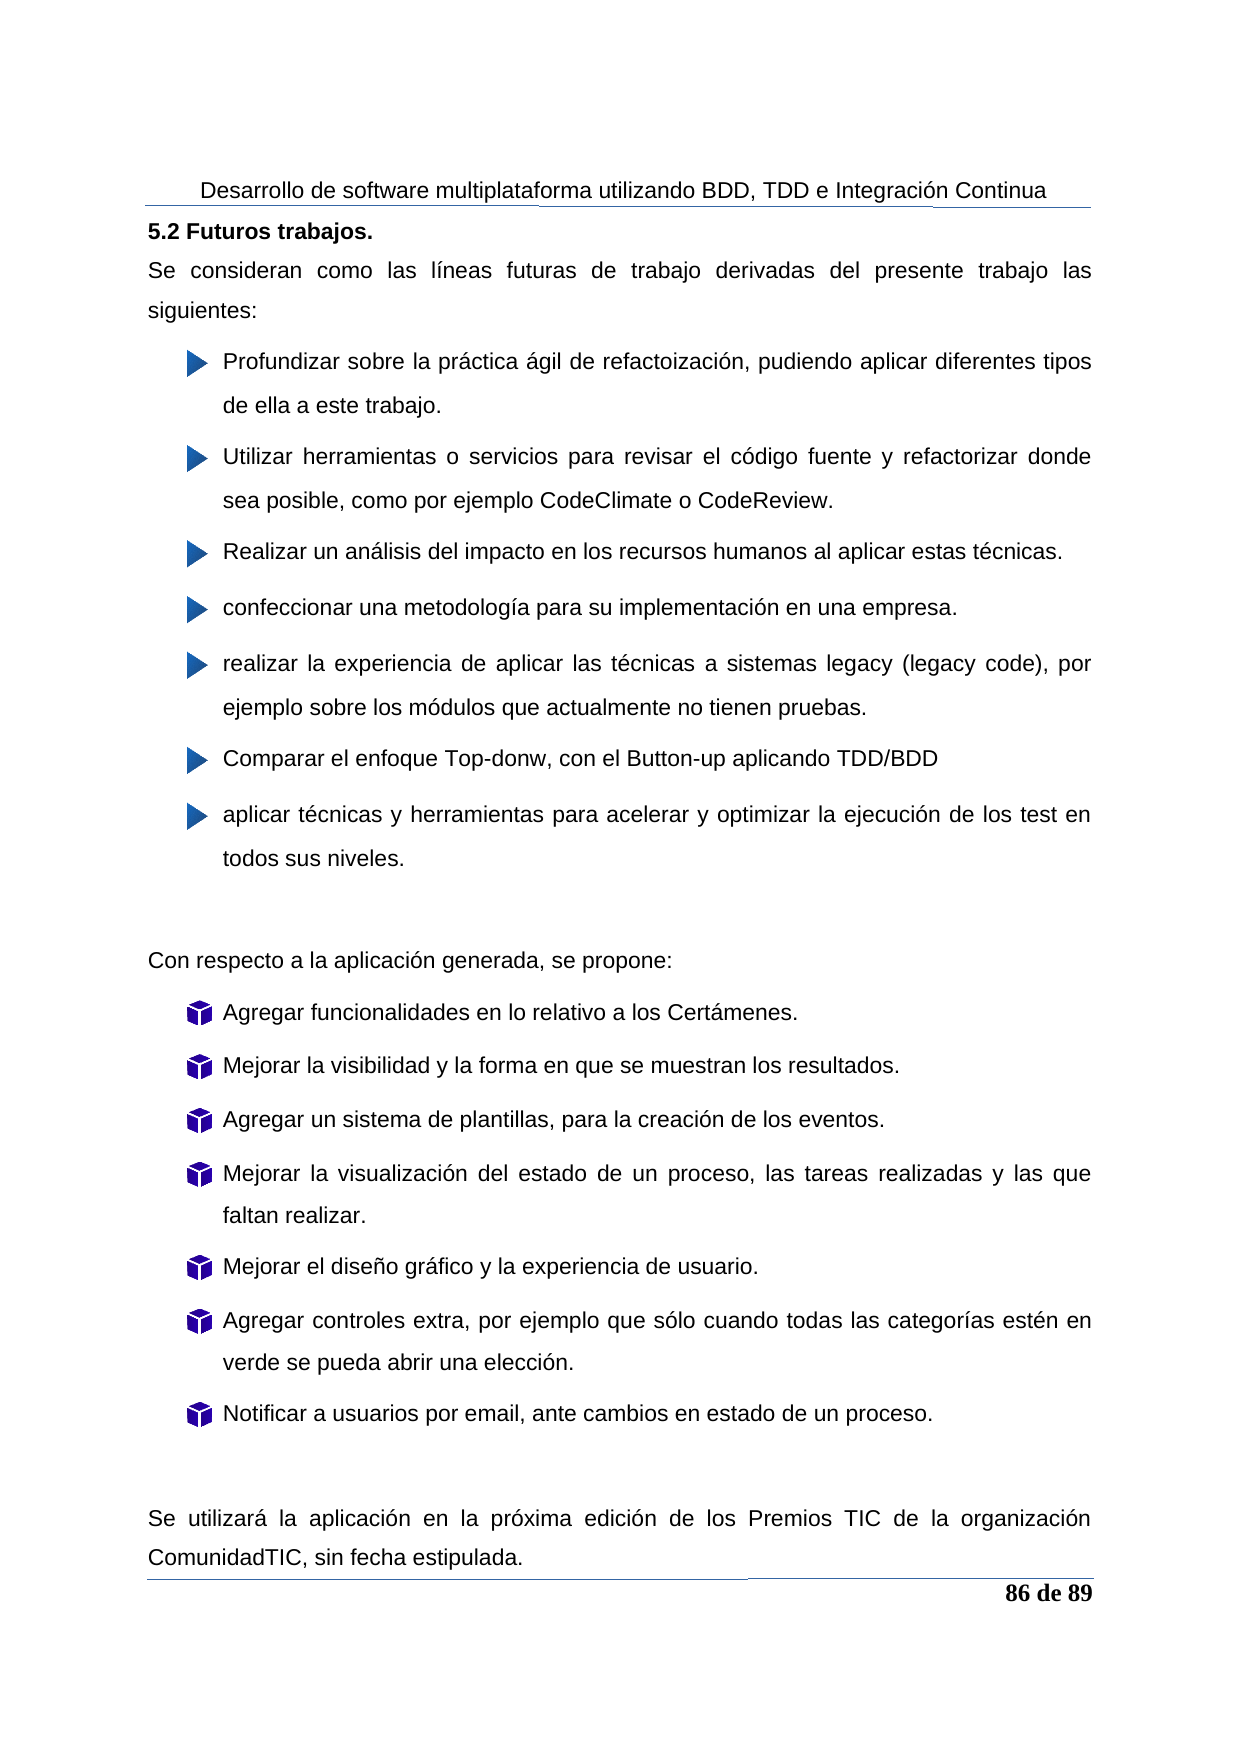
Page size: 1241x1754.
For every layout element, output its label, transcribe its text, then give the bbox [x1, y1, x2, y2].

list Realizar un análisis del impacto en los recursos humanos al aplicar estas técnicas. [185, 538, 1093, 569]
subtitle 5.2 Futuros trabajos. [148, 218, 1093, 245]
list Mejorar el diseño gráfico y la experiencia de usuario. [185, 1253, 1093, 1282]
text Se utilizará la aplicación en la próxima edición de los Premios TIC de la organización ComunidadTIC, sin fecha estipulada. [148, 1505, 1093, 1571]
list Agregar funcionalidades en lo relativo a los Certámenes. [185, 998, 1093, 1027]
list Notificar a usuarios por email, ante cambios en estado de un proceso. [185, 1400, 1093, 1429]
list realizar la experiencia de aplicar las técnicas a sistemas legacy (legacy code), por ejemplo sobre los módulos que actualmente no tienen pruebas. [185, 650, 1093, 720]
list Mejorar la visibilidad y la forma en que se muestran los resultados. [185, 1052, 1093, 1081]
list Profundizar sobre la práctica ágil de refactoización, pudiendo aplicar diferentes tipos de ella a este trabajo. [185, 348, 1093, 418]
list Utilizar herramientas o servicios para revisar el código fuente y refactorizar donde sea posible, como por ejemplo CodeClimate o CodeReview. [185, 443, 1093, 513]
text Se consideran como las líneas futuras de trabajo derivadas del presente trabajo las siguientes: [148, 257, 1093, 323]
list confeccionar una metodología para su implementación en una empresa. [185, 594, 1093, 625]
list Mejorar la visualización del estado de un proceso, las tareas realizadas y las que faltan realizar. [185, 1160, 1093, 1228]
list Agregar controles extra, por ejemplo que sólo cuando todas las categorías estén en verde se pueda abrir una elección. [185, 1307, 1093, 1375]
list aplicar técnicas y herramientas para acelerar y optimizar la ejecución de los test en todos sus niveles. [185, 801, 1093, 871]
list Agregar un sistema de plantillas, para la creación de los eventos. [185, 1106, 1093, 1135]
text Con respecto a la aplicación generada, se propone: [148, 947, 1093, 973]
list Comparar el enfoque Top-donw, con el Button-up aplicando TDD/BDD [185, 745, 1093, 776]
